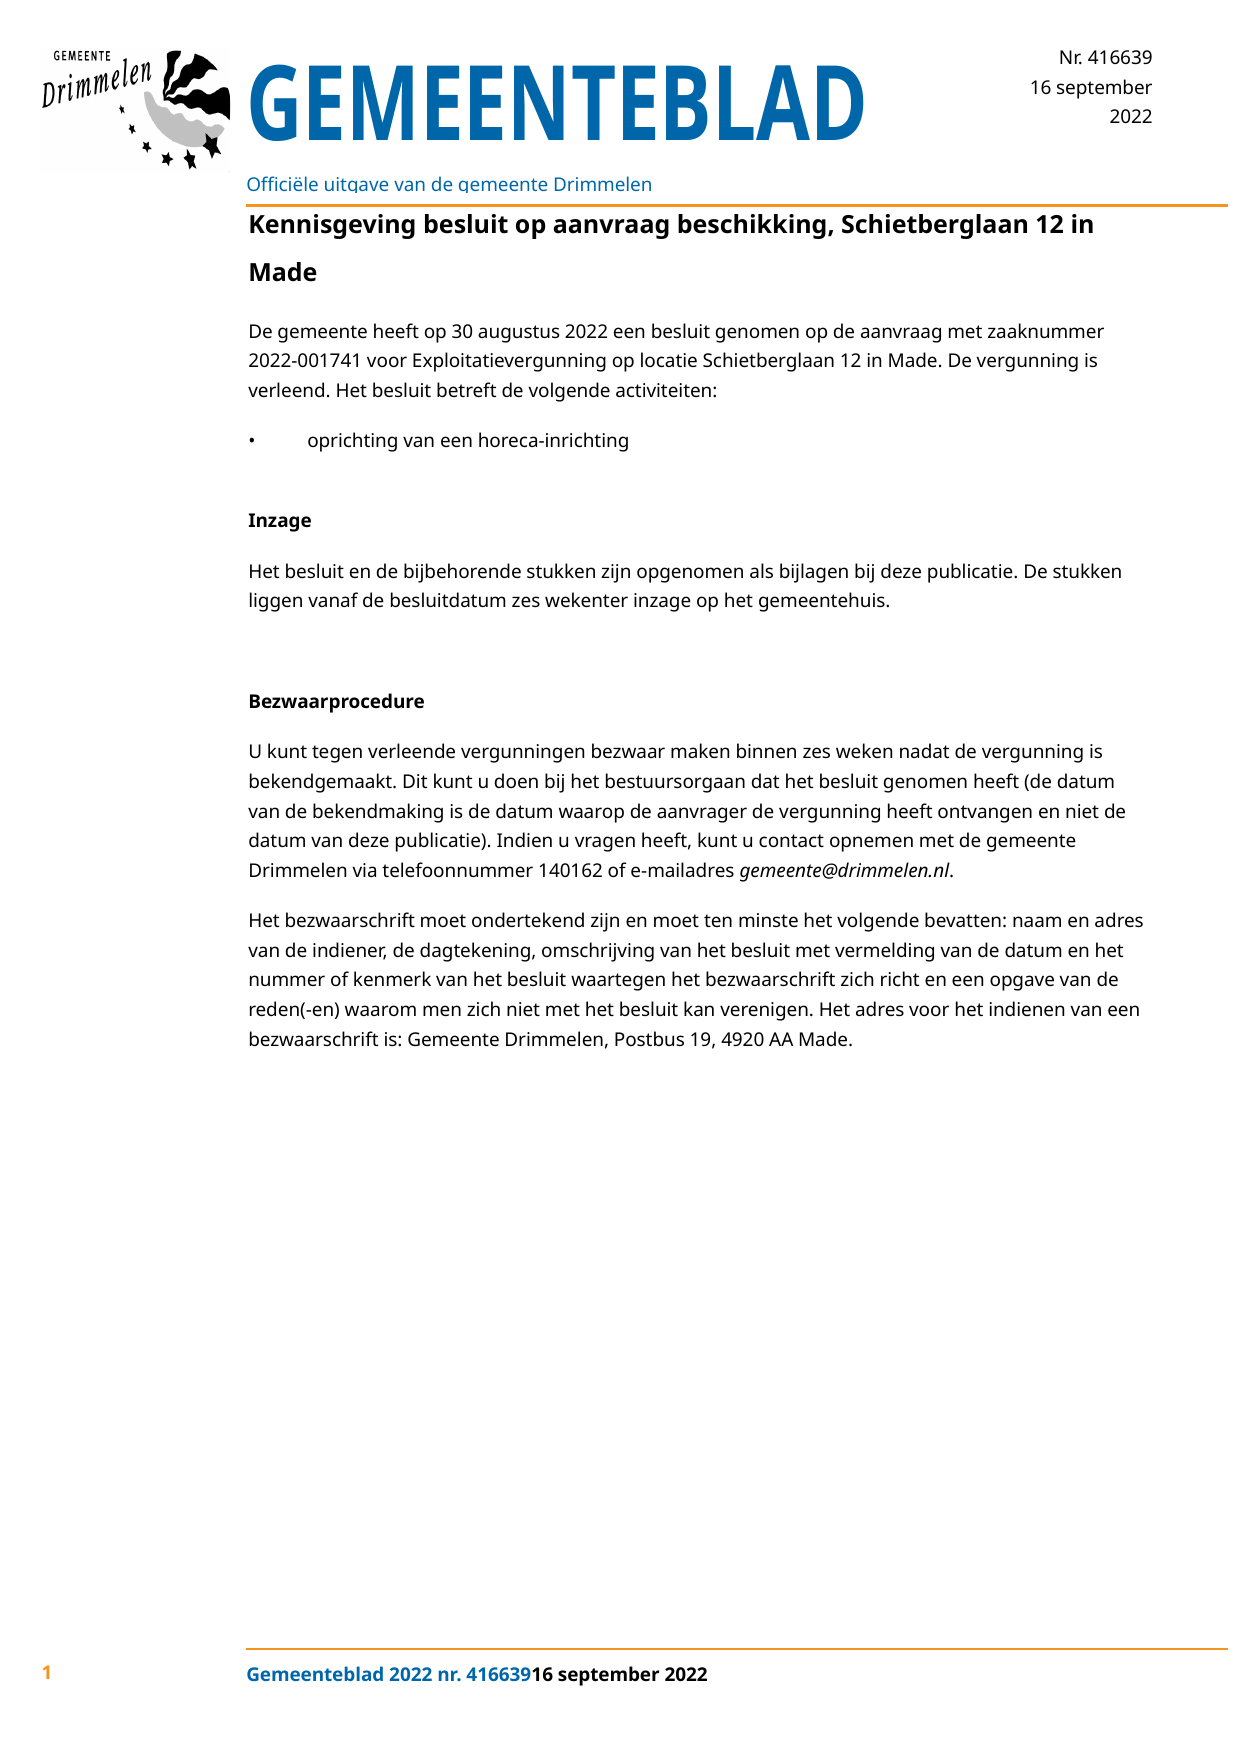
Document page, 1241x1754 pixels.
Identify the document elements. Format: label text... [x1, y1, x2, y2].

list oprichting van een horeca-inrichting [248, 427, 1152, 453]
text De gemeente heeft op 30 augustus 2022 een besluit genomen op de aanvraag met zaaknummer 2022-001741 voor Exploitatievergunning op locatie Schietberglaan 12 in Made. De vergunning is verleend. Het besluit betreft de volgende activiteiten: [248, 318, 1152, 403]
text Bezwaarprocedure [248, 688, 1152, 714]
text U kunt tegen verleende vergunningen bezwaar maken binnen zes weken nadat de vergunning is bekendgemaakt. Dit kunt u doen bij het bestuursorgaan dat het besluit genomen heeft (de datum van de bekendmaking is de datum waarop de aanvrager de vergunning heeft ontvangen en niet de datum van deze publicatie). Indien u vragen heeft, kunt u contact opnemen met de gemeente Drimmelen via telefoonnummer 140162 of e-mailadres gemeente@drimmelen.nl. [248, 739, 1152, 883]
text Kennisgeving besluit op aanvraag beschikking, Schietberglaan 12 in Made [248, 207, 1152, 288]
text Het bezwaarschrift moet ondertekend zijn en moet ten minste het volgende bevatten: naam en adres van de indiener, de dagtekening, omschrijving van het besluit met vermelding van de datum en het nummer of kenmerk van het besluit waartegen het bezwaarschrift zich richt en een opgave van de reden(-en) waarom men zich niet met het besluit kan verenigen. Het adres voor het indienen van een bezwaarschrift is: Gemeente Drimmelen, Postbus 19, 4920 AA Made. [248, 907, 1152, 1052]
text Inzage [248, 507, 1152, 533]
text Het besluit en de bijbehorende stukken zijn opgenomen als bijlagen bij deze publicatie. De stukken liggen vanaf de besluitdatum zes wekenter inzage op het gemeentehuis. [248, 558, 1152, 613]
picture [41, 47, 231, 172]
